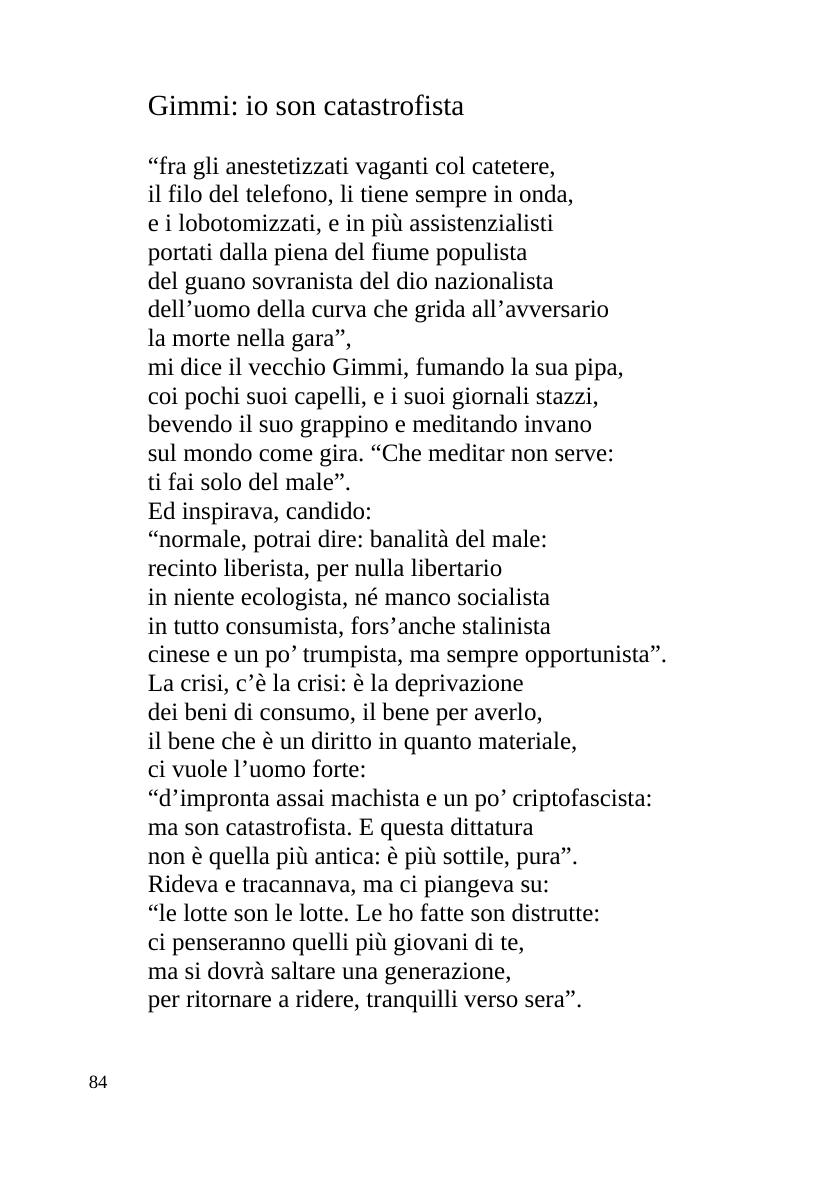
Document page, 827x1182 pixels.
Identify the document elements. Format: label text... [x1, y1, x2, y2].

text il filo del telefono, li tiene sempre in onda, [148, 179, 738, 208]
text cinese e un po’ trumpista, ma sempre opportunista”. [148, 639, 738, 668]
text del guano sovranista del dio nazionalista [148, 266, 738, 294]
text in tutto consumista, fors’anche stalinista [148, 611, 738, 639]
text in niente ecologista, né manco socialista [148, 582, 738, 611]
text “le lotte son le lotte. Le ho fatte son distrutte: [148, 898, 738, 927]
text ci vuole l’uomo forte: [148, 754, 738, 783]
text ma son catastrofista. E questa dittatura [148, 812, 738, 841]
text Rideva e tracannava, ma ci piangeva su: [148, 869, 738, 898]
text il bene che è un diritto in quanto materiale, [148, 726, 738, 754]
text dell’uomo della curva che grida all’avversario [148, 294, 738, 323]
text recinto liberista, per nulla libertario [148, 553, 738, 582]
text non è quella più antica: è più sottile, pura”. [148, 841, 738, 869]
text La crisi, c’è la crisi: è la deprivazione [148, 668, 738, 697]
text mi dice il vecchio Gimmi, fumando la sua pipa, [148, 352, 738, 381]
text ma si dovrà saltare una generazione, [148, 956, 738, 984]
text “d’impronta assai machista e un po’ criptofascista: [148, 783, 738, 812]
text “fra gli anestetizzati vaganti col catetere, [148, 151, 738, 179]
text ti fai solo del male”. [148, 467, 738, 496]
text Gimmi: io son catastrofista [148, 88, 738, 122]
text sul mondo come gira. “Che meditar non serve: [148, 438, 738, 467]
text bevendo il suo grappino e meditando invano [148, 409, 738, 438]
text portati dalla piena del fiume populista [148, 237, 738, 266]
text dei beni di consumo, il bene per averlo, [148, 697, 738, 726]
text la morte nella gara”, [148, 323, 738, 352]
text ci penseranno quelli più giovani di te, [148, 927, 738, 956]
text e i lobotomizzati, e in più assistenzialisti [148, 208, 738, 237]
text “normale, potrai dire: banalità del male: [148, 524, 738, 553]
text per ritornare a ridere, tranquilli verso sera”. [148, 984, 738, 1013]
text Ed inspirava, candido: [148, 496, 738, 524]
text coi pochi suoi capelli, e i suoi giornali stazzi, [148, 381, 738, 409]
